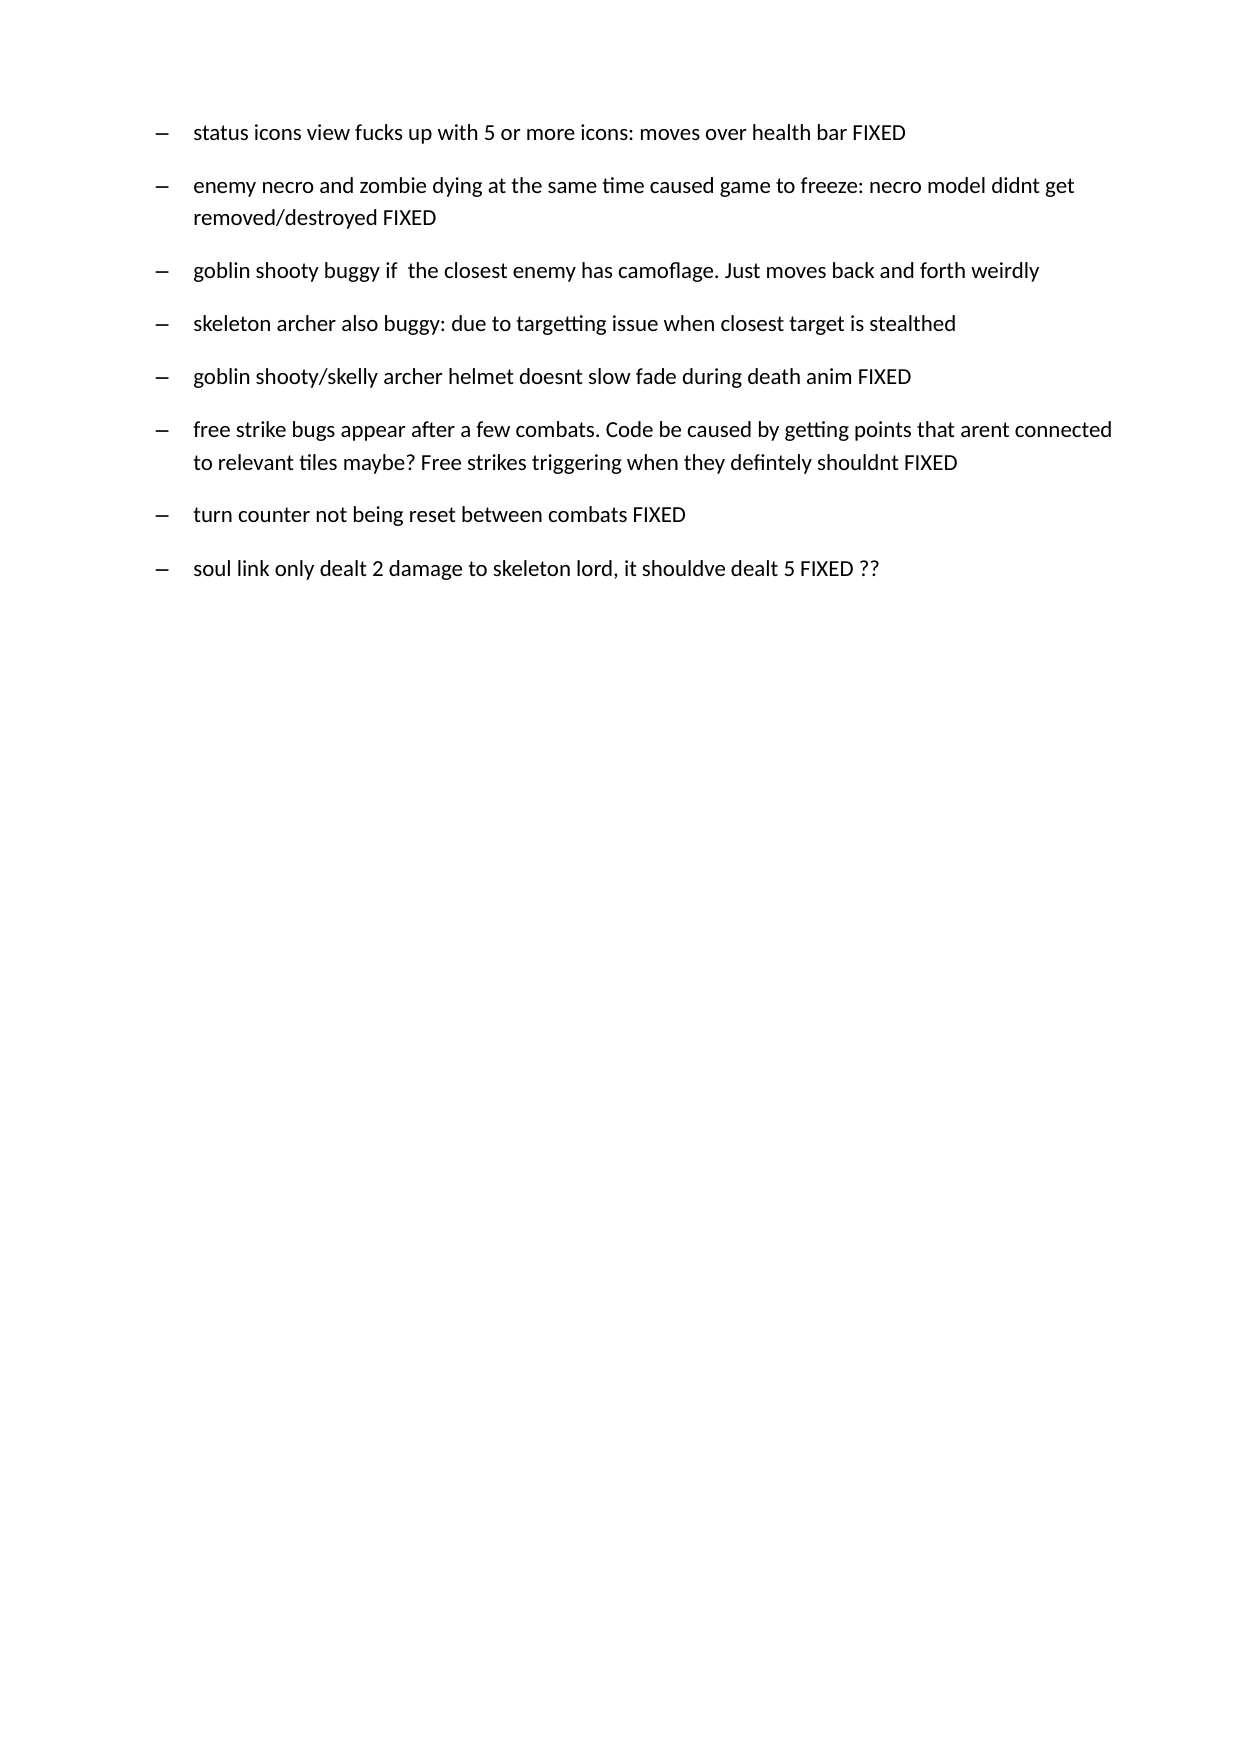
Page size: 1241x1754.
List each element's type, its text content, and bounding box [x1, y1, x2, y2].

list goblin shooty buggy if the closest enemy has camoflage. Just moves back and forth weirdly [156, 256, 1122, 284]
list turn counter not being reset between combats FIXED [156, 501, 1122, 529]
list goblin shooty/skelly archer helmet doesnt slow fade during death anim FIXED [156, 362, 1122, 390]
list enemy necro and zombie dying at the same time caused game to freeze: necro model didnt get removed/destroyed FIXED [156, 171, 1122, 231]
list soul link only dealt 2 damage to skeleton lord, it shouldve dealt 5 FIXED ?? [156, 554, 1122, 582]
list free strike bugs appear after a few combats. Code be caused by getting points that arent connected to relevant tiles maybe? Free strikes triggering when they defintely shouldnt FIXED [156, 415, 1122, 476]
list status icons view fucks up with 5 or more icons: moves over health bar FIXED [156, 118, 1122, 146]
list skeleton archer also buggy: due to targetting issue when closest target is stealthed [156, 309, 1122, 337]
